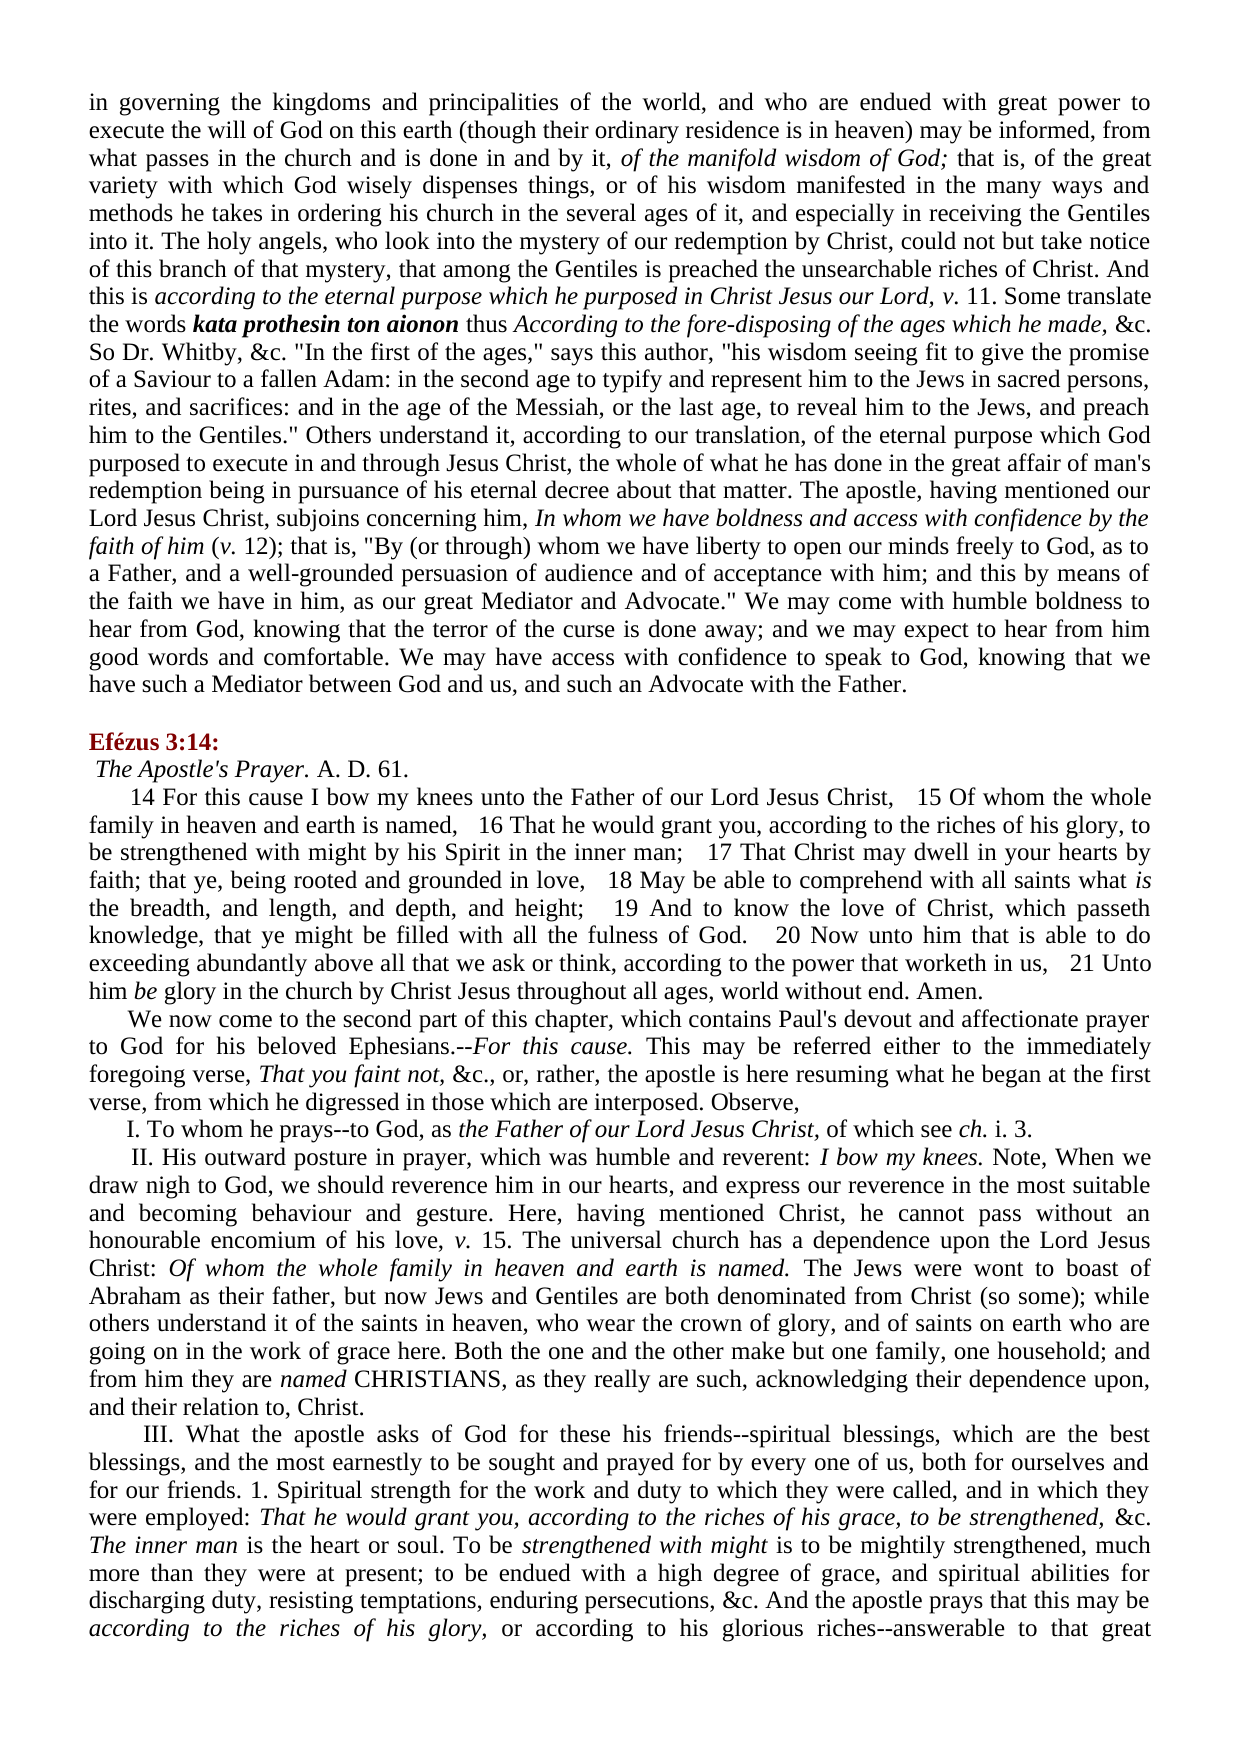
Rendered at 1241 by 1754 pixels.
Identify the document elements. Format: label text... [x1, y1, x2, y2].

text Efézus 3:14: [88, 728, 1152, 755]
text The Apostle's Prayer. A. D. 61. [88, 755, 1152, 783]
text We now come to the second part of this chapter, which contains Paul's devout and affectionate prayer to God for his beloved Ephesians.--For this cause. This may be referred either to the immediately foregoing verse, That you faint not, &c., or, rather, the apostle is here resuming what he began at the first verse, from which he digressed in those which are interposed. Observe, [88, 1005, 1152, 1116]
text III. What the apostle asks of God for these his friends--spiritual blessings, which are the best blessings, and the most earnestly to be sought and prayed for by every one of us, both for ourselves and for our friends. 1. Spiritual strength for the work and duty to which they were called, and in which they were employed: That he would grant you, according to the riches of his grace, to be strengthened, &c. The inner man is the heart or soul. To be strengthened with might is to be mightily strengthened, much more than they were at present; to be endued with a high degree of grace, and spiritual abilities for discharging duty, resisting temptations, enduring persecutions, &c. And the apostle prays that this may be according to the riches of his glory, or according to his glorious riches--answerable to that great [88, 1420, 1152, 1642]
text 14 For this cause I bow my knees unto the Father of our Lord Jesus Christ, 15 Of whom the whole family in heaven and earth is named, 16 That he would grant you, according to the riches of his glory, to be strengthened with might by his Spirit in the inner man; 17 That Christ may dwell in your hearts by faith; that ye, being rooted and grounded in love, 18 May be able to comprehend with all saints what is the breadth, and length, and depth, and height; 19 And to know the love of Christ, which passeth knowledge, that ye might be filled with all the fulness of God. 20 Now unto him that is able to do exceeding abundantly above all that we ask or think, according to the power that worketh in us, 21 Unto him be glory in the church by Christ Jesus throughout all ages, world without end. Amen. [88, 783, 1152, 1005]
text in governing the kingdoms and principalities of the world, and who are endued with great power to execute the will of God on this earth (though their ordinary residence is in heaven) may be informed, from what passes in the church and is done in and by it, of the manifold wisdom of God; that is, of the great variety with which God wisely dispenses things, or of his wisdom manifested in the many ways and methods he takes in ordering his church in the several ages of it, and especially in receiving the Gentiles into it. The holy angels, who look into the mystery of our redemption by Christ, could not but take notice of this branch of that mystery, that among the Gentiles is preached the unsearchable riches of Christ. And this is according to the eternal purpose which he purposed in Christ Jesus our Lord, v. 11. Some translate the words kata prothesin ton aionon thus According to the fore-disposing of the ages which he made, &c. So Dr. Whitby, &c. "In the first of the ages," says this author, "his wisdom seeing fit to give the promise of a Saviour to a fallen Adam: in the second age to typify and represent him to the Jews in sacred persons, rites, and sacrifices: and in the age of the Messiah, or the last age, to reveal him to the Jews, and preach him to the Gentiles." Others understand it, according to our translation, of the eternal purpose which God purposed to execute in and through Jesus Christ, the whole of what he has done in the great affair of man's redemption being in pursuance of his eternal decree about that matter. The apostle, having mentioned our Lord Jesus Christ, subjoins concerning him, In whom we have boldness and access with confidence by the faith of him (v. 12); that is, "By (or through) whom we have liberty to open our minds freely to God, as to a Father, and a well-grounded persuasion of audience and of acceptance with him; and this by means of the faith we have in him, as our great Mediator and Advocate." We may come with humble boldness to hear from God, knowing that the terror of the curse is done away; and we may expect to hear from him good words and comfortable. We may have access with confidence to speak to God, knowing that we have such a Mediator between God and us, and such an Advocate with the Father. [88, 88, 1152, 698]
text I. To whom he prays--to God, as the Father of our Lord Jesus Christ, of which see ch. i. 3. [88, 1116, 1152, 1143]
text II. His outward posture in prayer, which was humble and reverent: I bow my knees. Note, When we draw nigh to God, we should reverence him in our hearts, and express our reverence in the most suitable and becoming behaviour and gesture. Here, having mentioned Christ, he cannot pass without an honourable encomium of his love, v. 15. The universal church has a dependence upon the Lord Jesus Christ: Of whom the whole family in heaven and earth is named. The Jews were wont to boast of Abraham as their father, but now Jews and Gentiles are both denominated from Christ (so some); while others understand it of the saints in heaven, who wear the crown of glory, and of saints on earth who are going on in the work of grace here. Both the one and the other make but one family, one household; and from him they are named CHRISTIANS, as they really are such, acknowledging their dependence upon, and their relation to, Christ. [88, 1143, 1152, 1420]
